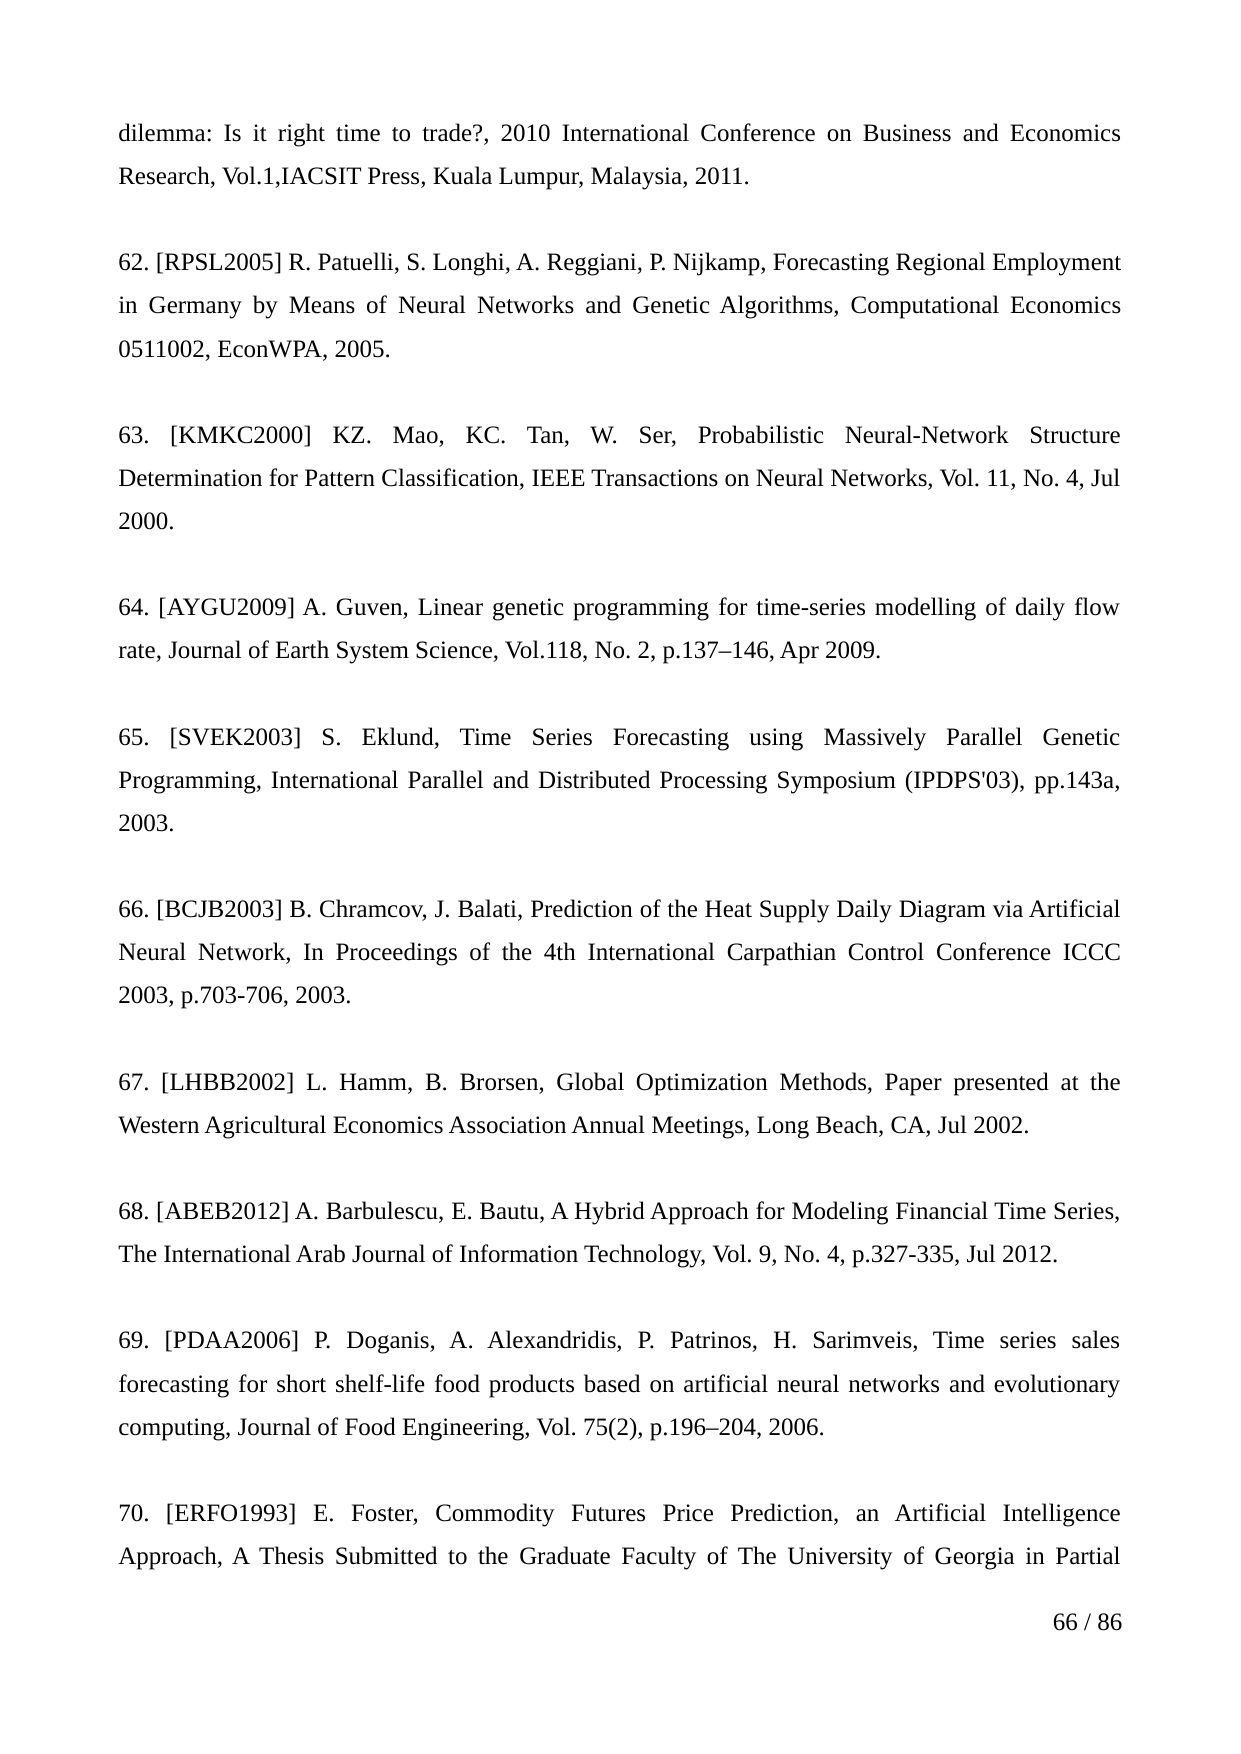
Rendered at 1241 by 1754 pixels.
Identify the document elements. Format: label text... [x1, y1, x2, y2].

text 62. [RPSL2005] R. Patuelli, S. Longhi, A. Reggiani, P. Nijkamp, Forecasting Regional Employment in Germany by Means of Neural Networks and Genetic Algorithms, Computational Economics 0511002, EconWPA, 2005. [118, 247, 1122, 362]
text 69. [PDAA2006] P. Doganis, A. Alexandridis, P. Patrinos, H. Sarimveis, Time series sales forecasting for short shelf-life food products based on artificial neural networks and evolutionary computing, Journal of Food Engineering, Vol. 75(2), p.196–204, 2006. [118, 1326, 1122, 1441]
text 70. [ERFO1993] E. Foster, Commodity Futures Price Prediction, an Artificial Intelligence Approach, A Thesis Submitted to the Graduate Faculty of The University of Georgia in Partial [118, 1498, 1122, 1570]
text 64. [AYGU2009] A. Guven, Linear genetic programming for time-series modelling of daily flow rate, Journal of Earth System Science, Vol.118, No. 2, p.137–146, Apr 2009. [118, 592, 1122, 664]
text dilemma: Is it right time to trade?, 2010 International Conference on Business and Economics Research, Vol.1,IACSIT Press, Kuala Lumpur, Malaysia, 2011. [118, 118, 1122, 190]
text 68. [ABEB2012] A. Barbulescu, E. Bautu, A Hybrid Approach for Modeling Financial Time Series, The International Arab Journal of Information Technology, Vol. 9, No. 4, p.327-335, Jul 2012. [118, 1196, 1122, 1268]
text 65. [SVEK2003] S. Eklund, Time Series Forecasting using Massively Parallel Genetic Programming, International Parallel and Distributed Processing Symposium (IPDPS'03), pp.143a, 2003. [118, 722, 1122, 837]
text 66. [BCJB2003] B. Chramcov, J. Balati, Prediction of the Heat Supply Daily Diagram via Artificial Neural Network, In Proceedings of the 4th International Carpathian Control Conference ICCC 2003, p.703-706, 2003. [118, 894, 1122, 1009]
text 63. [KMKC2000] KZ. Mao, KC. Tan, W. Ser, Probabilistic Neural-Network Structure Determination for Pattern Classification, IEEE Transactions on Neural Networks, Vol. 11, No. 4, Jul 2000. [118, 420, 1122, 535]
text 67. [LHBB2002] L. Hamm, B. Brorsen, Global Optimization Methods, Paper presented at the Western Agricultural Economics Association Annual Meetings, Long Beach, CA, Jul 2002. [118, 1067, 1122, 1139]
